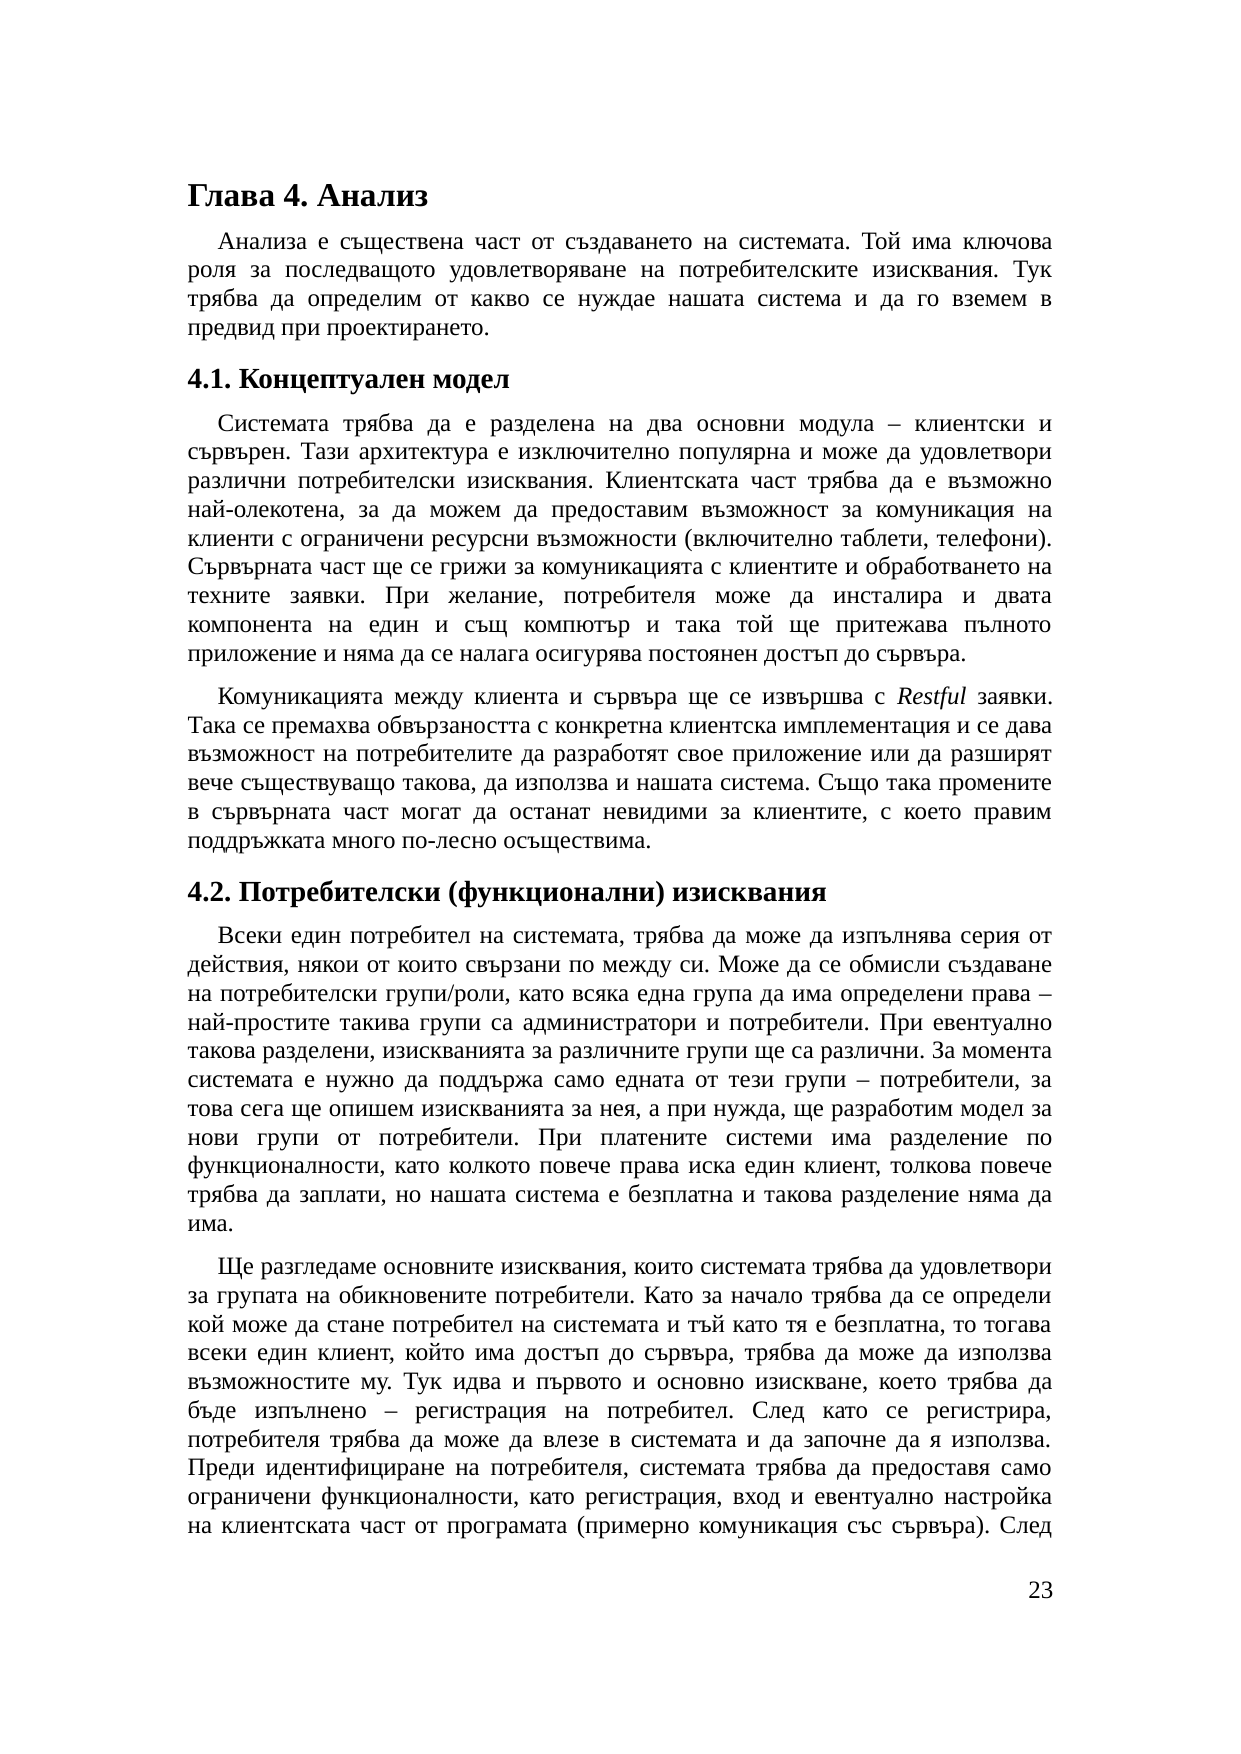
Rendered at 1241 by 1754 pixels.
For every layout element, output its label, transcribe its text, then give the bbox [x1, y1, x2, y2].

subtitle Глава 4. Анализ [187, 175, 1053, 213]
text Ще разгледаме основните изисквания, които системата трябва да удовлетвори за групата на обикновените потребители. Като за начало трябва да се определи кой може да стане потребител на системата и тъй като тя е безплатна, то тогава всеки един клиент, който има достъп до сървъра, трябва да може да използва възможностите му. Тук идва и първото и основно изискване, което трябва да бъде изпълнено – регистрация на потребител. След като се регистрира, потребителя трябва да може да влезе в системата и да започне да я използва. Преди идентифициране на потребителя, системата трябва да предоставя само ограничени функционалности, като регистрация, вход и евентуално настройка на клиентската част от програмата (примерно комуникация със сървъра). След [187, 1251, 1053, 1539]
text Всеки един потребител на системата, трябва да може да изпълнява серия от действия, някои от които свързани по между си. Може да се обмисли създаване на потребителски групи/роли, като всяка една група да има определени права – най-простите такива групи са администратори и потребители. При евентуално такова разделени, изискванията за различните групи ще са различни. За момента системата е нужно да поддържа само едната от тези групи – потребители, за това сега ще опишем изискванията за нея, а при нужда, ще разработим модел за нови групи от потребители. При платените системи има разделение по функционалности, като колкото повече права иска един клиент, толкова повече трябва да заплати, но нашата система е безплатна и такова разделение няма да има. [187, 920, 1053, 1237]
text Системата трябва да е разделена на два основни модула – клиентски и сървърен. Тази архитектура е изключително популярна и може да удовлетвори различни потребителски изисквания. Клиентската част трябва да е възможно най-олекотена, за да можем да предоставим възможност за комуникация на клиенти с ограничени ресурсни възможности (включително таблети, телефони). Сървърната част ще се грижи за комуникацията с клиентите и обработването на техните заявки. При желание, потребителя може да инсталира и двата компонента на един и същ компютър и така той ще притежава пълното приложение и няма да се налага осигурява постоянен достъп до сървъра. [187, 408, 1053, 666]
subtitle 4.1. Концептуален модел [187, 362, 1053, 395]
subtitle 4.2. Потребителски (функционални) изисквания [187, 874, 1053, 908]
text Анализа е съществена част от създаването на системата. Той има ключова роля за последващото удовлетворяване на потребителските изисквания. Тук трябва да определим от какво се нуждае нашата система и да го вземем в предвид при проектирането. [187, 226, 1053, 341]
text Комуникацията между клиента и сървъра ще се извършва с Restful заявки. Така се премахва обвързаността с конкретна клиентска имплементация и се дава възможност на потребителите да разработят свое приложение или да разширят вече съществуващо такова, да използва и нашата система. Също така промените в сървърната част могат да останат невидими за клиентите, с което правим поддръжката много по-лесно осъществима. [187, 681, 1053, 853]
